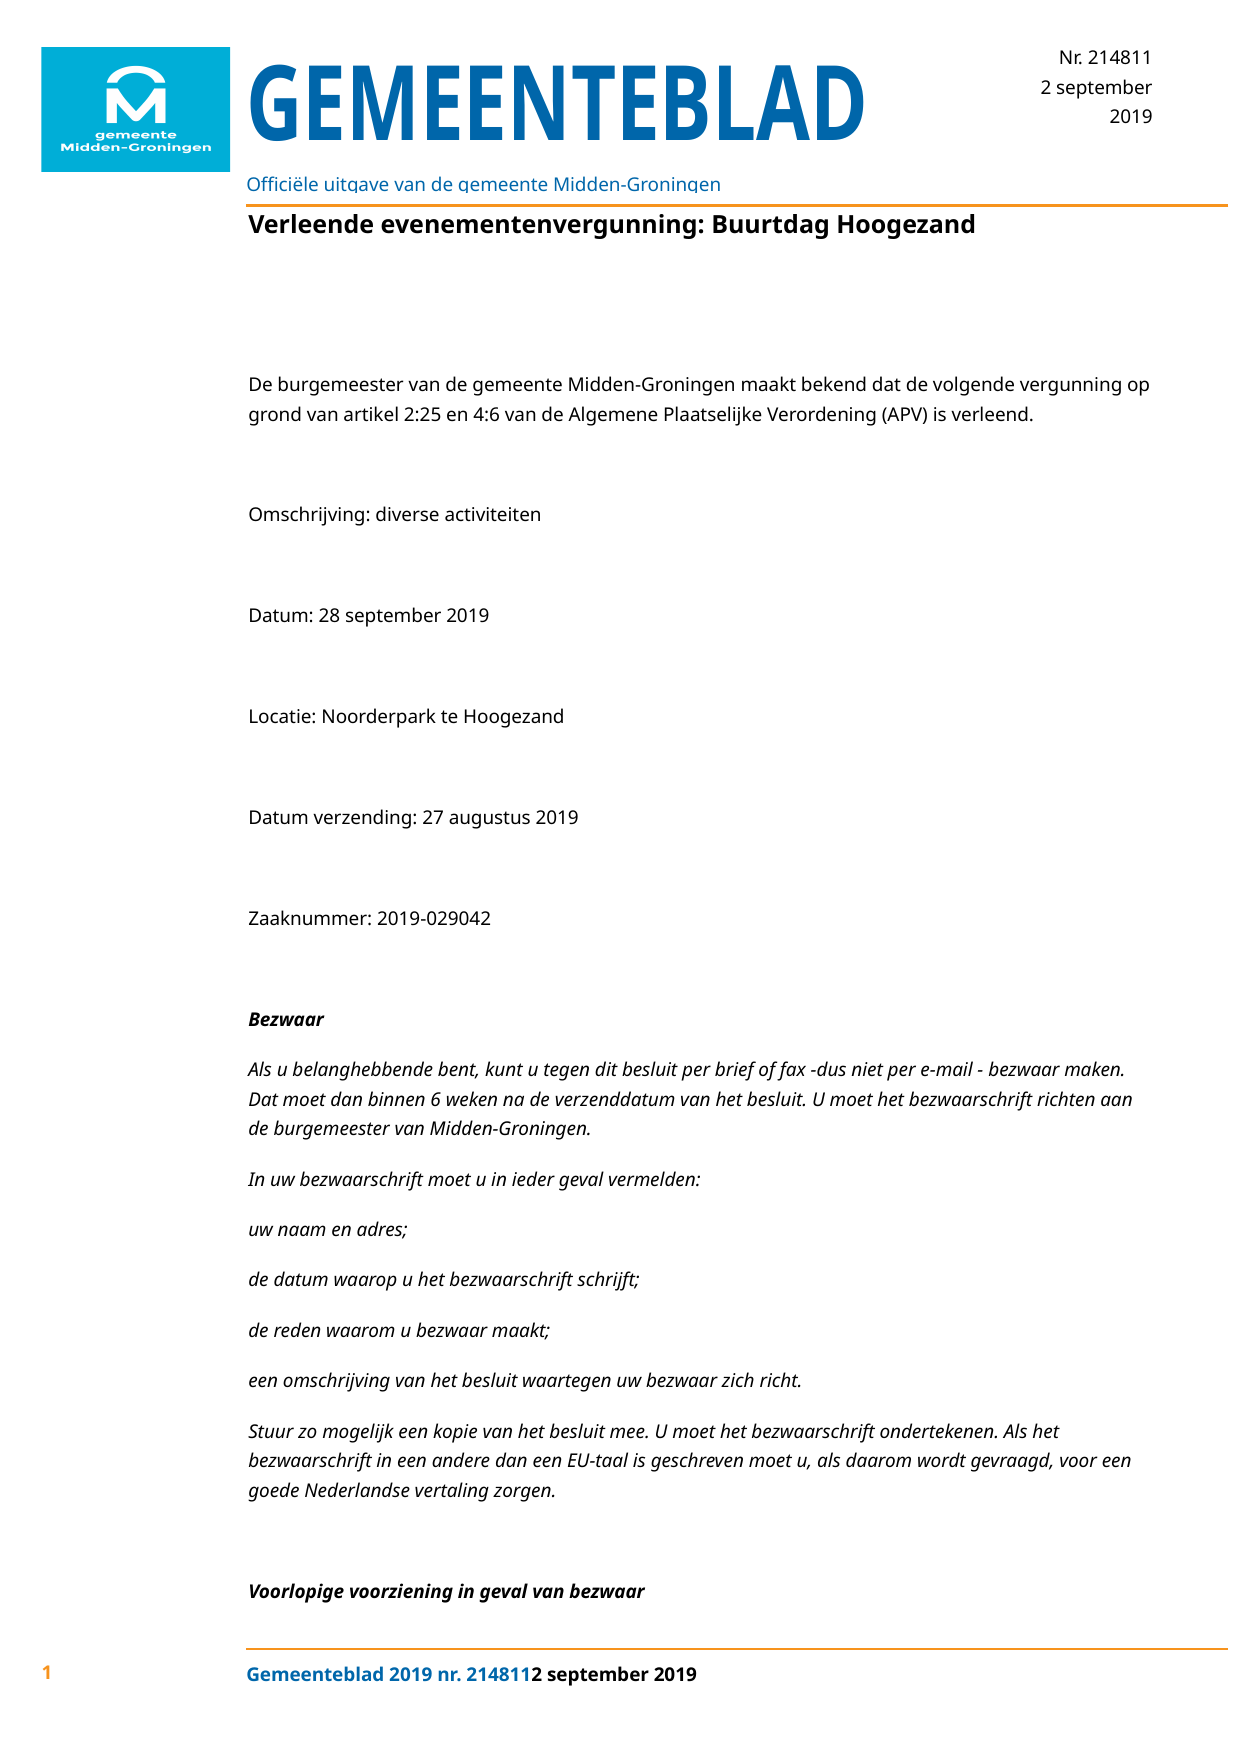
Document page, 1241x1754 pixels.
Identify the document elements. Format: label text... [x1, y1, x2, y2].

picture [107, 89, 165, 122]
text Als u belanghebbende bent, kunt u tegen dit besluit per brief of fax -dus niet per e-mail - bezwaar maken. Dat moet dan binnen 6 weken na de verzenddatum van het besluit. U moet het bezwaarschrift richten aan de burgemeester van Midden-Groningen. [248, 1056, 1152, 1141]
text Locatie: Noorderpark te Hoogezand [248, 703, 1152, 729]
text Voorlopige voorziening in geval van bezwaar [248, 1578, 1152, 1603]
text Bezwaar [248, 1006, 1152, 1031]
text De burgemeester van de gemeente Midden-Groningen maakt bekend dat de volgende vergunning op grond van artikel 2:25 en 4:6 van de Algemene Plaatselijke Verordening (APV) is verleend. [248, 371, 1152, 426]
picture [108, 66, 164, 82]
text uw naam en adres; [248, 1216, 1152, 1242]
text Datum: 28 september 2019 [248, 602, 1152, 628]
text de reden waarom u bezwaar maakt; [248, 1317, 1152, 1343]
text In uw bezwaarschrift moet u in ieder geval vermelden: [248, 1166, 1152, 1191]
text een omschrijving van het besluit waartegen uw bezwaar zich richt. [248, 1367, 1152, 1393]
picture [184, 146, 190, 153]
text Omschrijving: diverse activiteiten [248, 502, 1152, 527]
text Zaaknummer: 2019-029042 [248, 905, 1152, 931]
text Datum verzending: 27 augustus 2019 [248, 804, 1152, 830]
text Verleende evenementenvergunning: Buurtdag Hoogezand [248, 207, 1152, 241]
text de datum waarop u het bezwaarschrift schrijft; [248, 1267, 1152, 1292]
text Stuur zo mogelijk een kopie van het besluit mee. U moet het bezwaarschrift ondertekenen. Als het bezwaarschrift in een andere dan een EU-taal is geschreven moet u, als daarom wordt gevraagd, voor een goede Nederlandse vertaling zorgen. [248, 1418, 1152, 1503]
